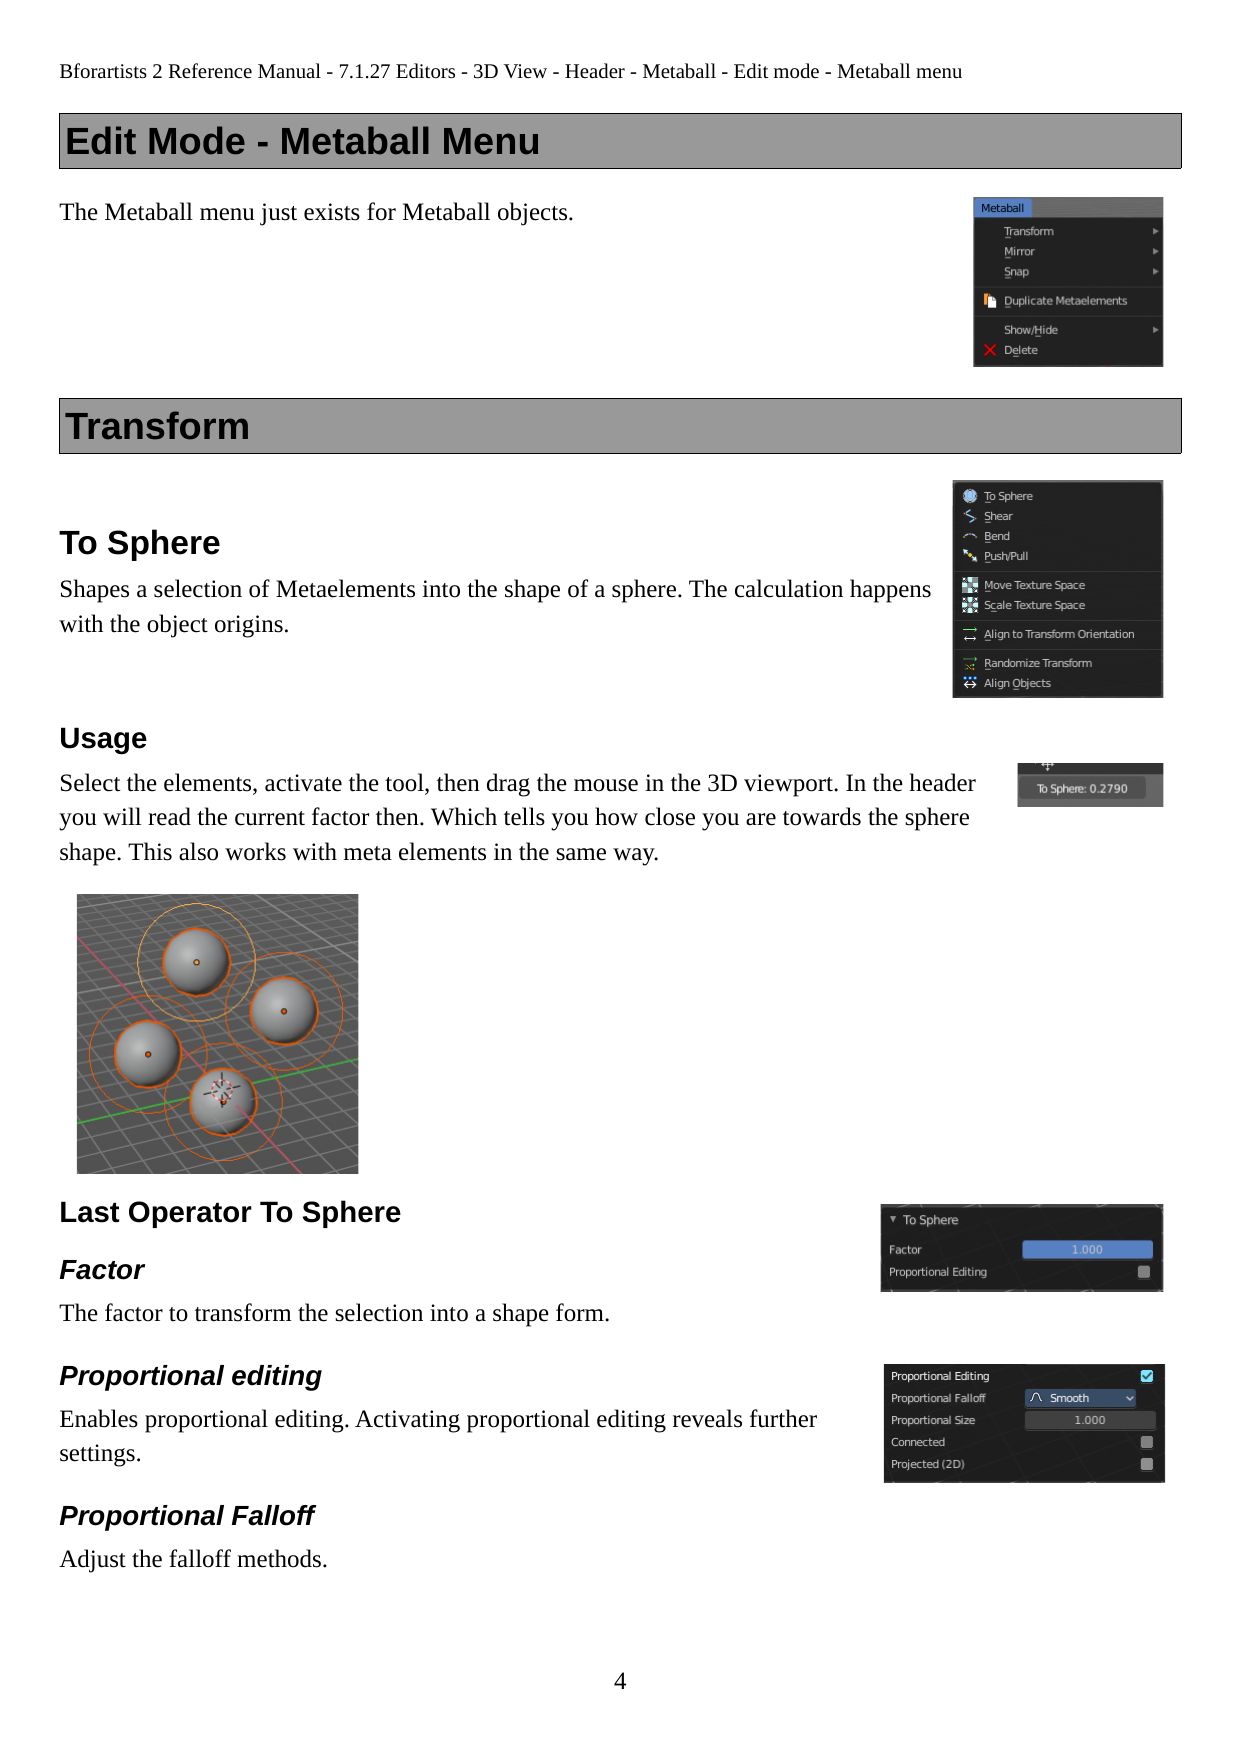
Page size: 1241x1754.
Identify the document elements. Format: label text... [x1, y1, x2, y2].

text Enables proportional editing. Activating proportional editing reveals further settings. [59, 1404, 883, 1467]
picture [880, 1204, 1164, 1292]
table_header Edit Mode - Metaball Menu [60, 114, 1181, 168]
picture [883, 1364, 1166, 1483]
text Shapes a selection of Metaelements into the shape of a sphere. The calculation happens with the object origins. [59, 574, 952, 637]
text Select the elements, activate the tool, then drag the mouse in the 3D viewport. In the header you will read the current factor then. Which tells you how close you are towards the sphere shape. This also works with meta elements in the same way. [59, 768, 1181, 865]
picture [1017, 763, 1164, 807]
subtitle To Sphere [59, 523, 952, 562]
text Adjust the falloff methods. [59, 1544, 1181, 1573]
table_header Transform [60, 399, 1181, 453]
picture [952, 480, 1164, 698]
text The factor to transform the selection into a shape form. [59, 1298, 1181, 1327]
subtitle Proportional editing [59, 1359, 1181, 1391]
picture [76, 894, 359, 1174]
subtitle [1164, 1253, 1181, 1285]
text The Metaball menu just exists for Metaball objects. [59, 197, 973, 225]
subtitle [1164, 523, 1181, 562]
subtitle Proportional Falloff [59, 1500, 1181, 1532]
subtitle Factor [59, 1253, 880, 1285]
picture [973, 197, 1164, 367]
subtitle Last Operator To Sphere [59, 1195, 1181, 1228]
subtitle Usage [59, 721, 1181, 755]
